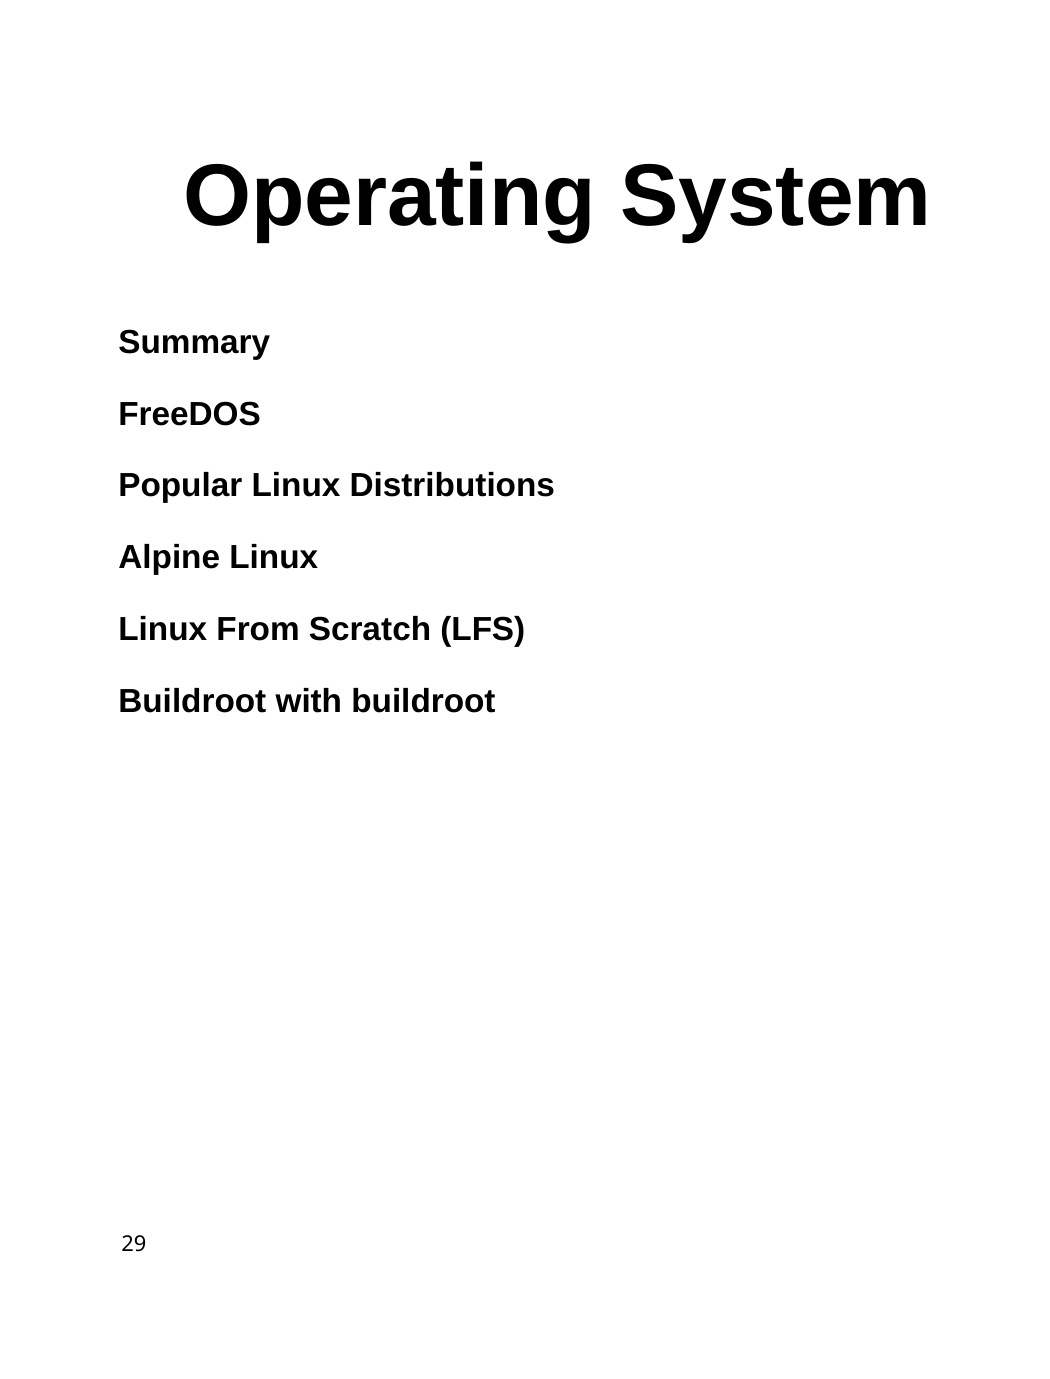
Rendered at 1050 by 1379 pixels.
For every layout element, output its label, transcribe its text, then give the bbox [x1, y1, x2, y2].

subtitle Buildroot with buildroot [118, 681, 932, 719]
subtitle FreeDOS [118, 394, 932, 432]
subtitle Operating System [118, 143, 932, 244]
subtitle Popular Linux Distributions [118, 466, 932, 504]
subtitle Linux From Scratch (LFS) [118, 609, 932, 647]
subtitle Alpine Linux [118, 537, 932, 576]
subtitle Summary [118, 322, 932, 360]
